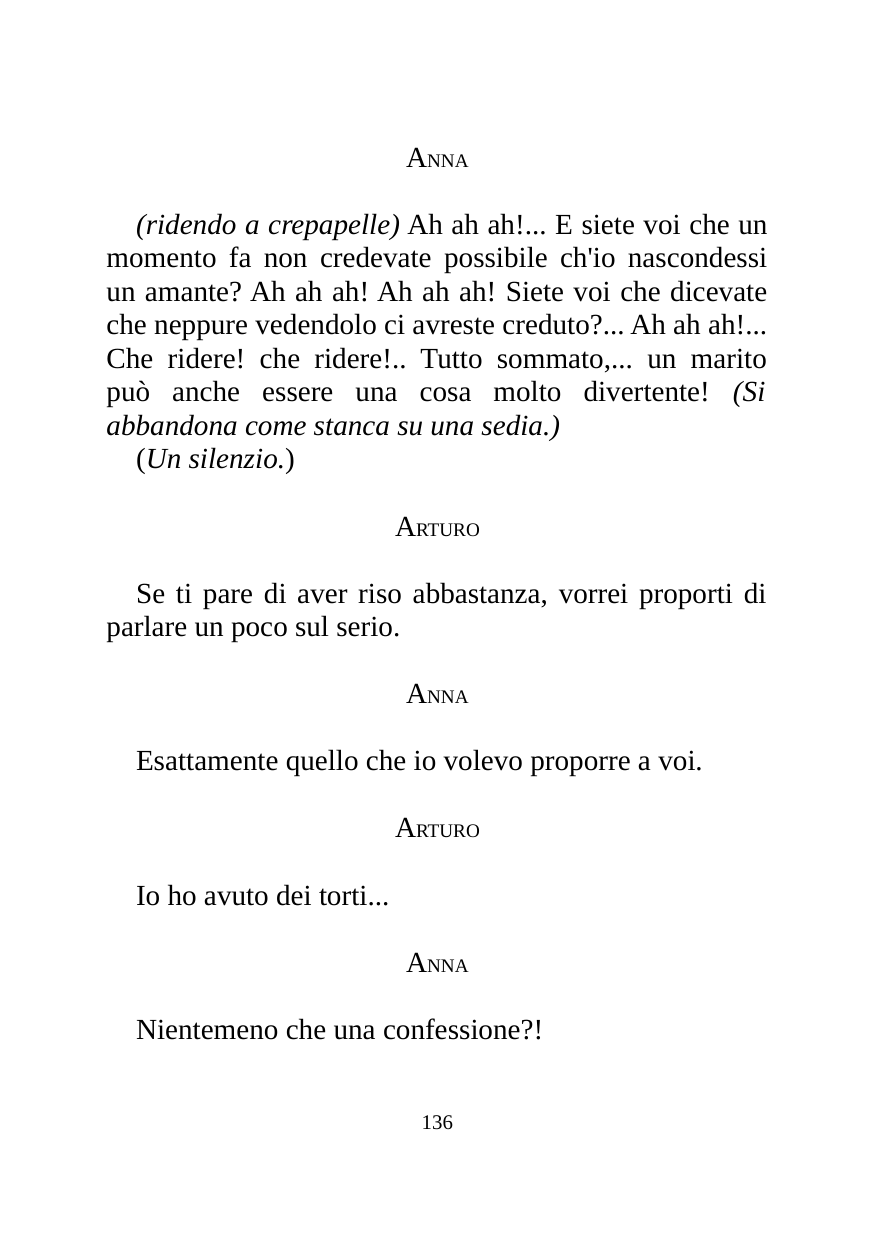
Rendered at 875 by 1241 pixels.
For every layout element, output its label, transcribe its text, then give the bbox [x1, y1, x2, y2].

text (Un silenzio.) [106, 442, 768, 475]
text Se ti pare di aver riso abbastanza, vorrei proporti di parlare un poco sul serio. [106, 576, 768, 643]
text Anna [106, 945, 768, 978]
text Io ho avuto dei torti... [106, 878, 768, 911]
text Esattamente quello che io volevo proporre a voi. [106, 743, 768, 777]
text Anna [106, 676, 768, 710]
text Nientemeno che una confessione?! [106, 1012, 768, 1045]
text (ridendo a crepapelle) Ah ah ah!... E siete voi che un momento fa non credevate possibile ch'io nascondessi un amante? Ah ah ah! Ah ah ah! Siete voi che dicevate che neppure vedendolo ci avreste creduto?... Ah ah ah!... Che ridere! che ridere!.. Tutto sommato,... un marito può anche essere una cosa molto divertente! (Si abbandona come stanca su una sedia.) [106, 207, 768, 442]
text Anna [106, 140, 768, 173]
text Arturo [106, 811, 768, 844]
text Arturo [106, 509, 768, 542]
